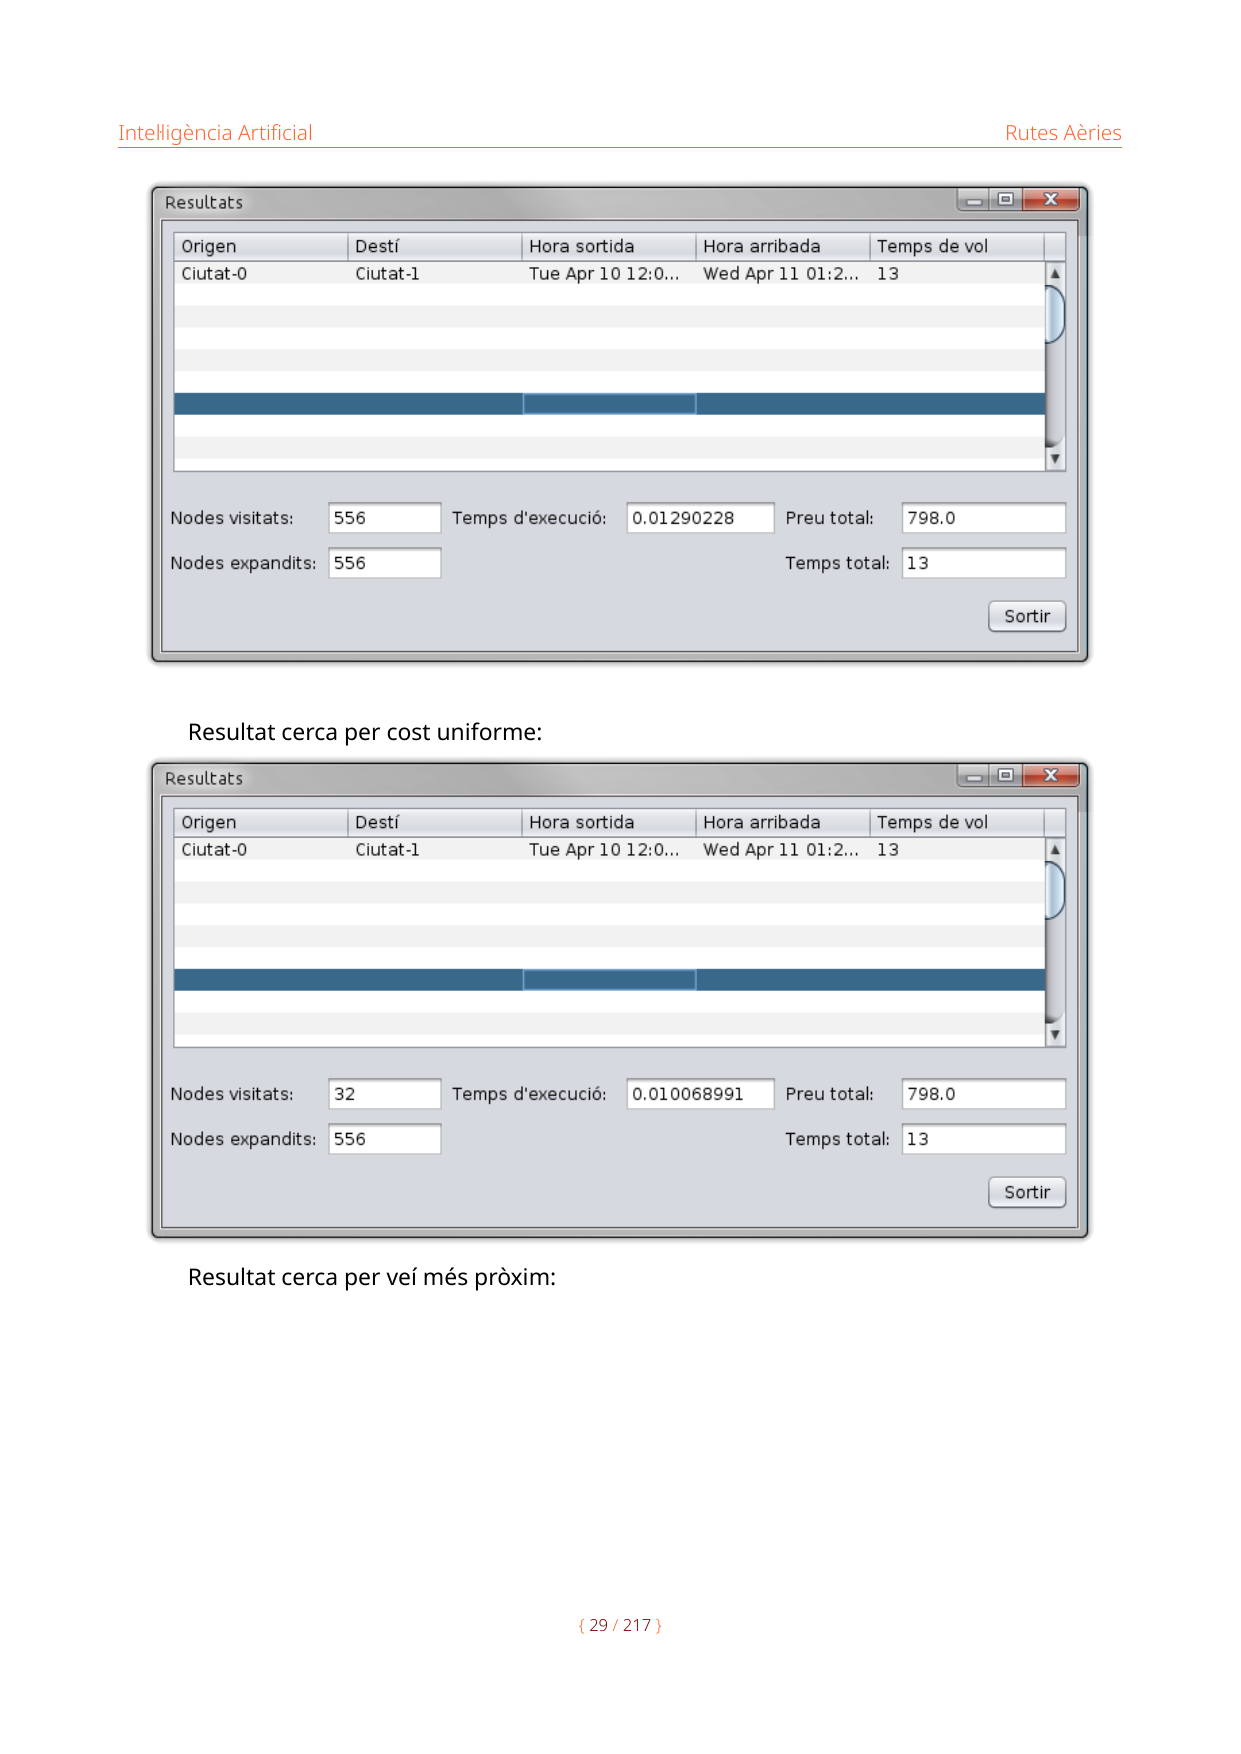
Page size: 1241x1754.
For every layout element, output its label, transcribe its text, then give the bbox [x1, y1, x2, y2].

text Resultat cerca per cost uniforme: [142, 716, 1098, 747]
text Resultat cerca per veí més pròxim: [142, 1261, 1098, 1292]
picture [141, 753, 1099, 1249]
picture [141, 177, 1099, 673]
